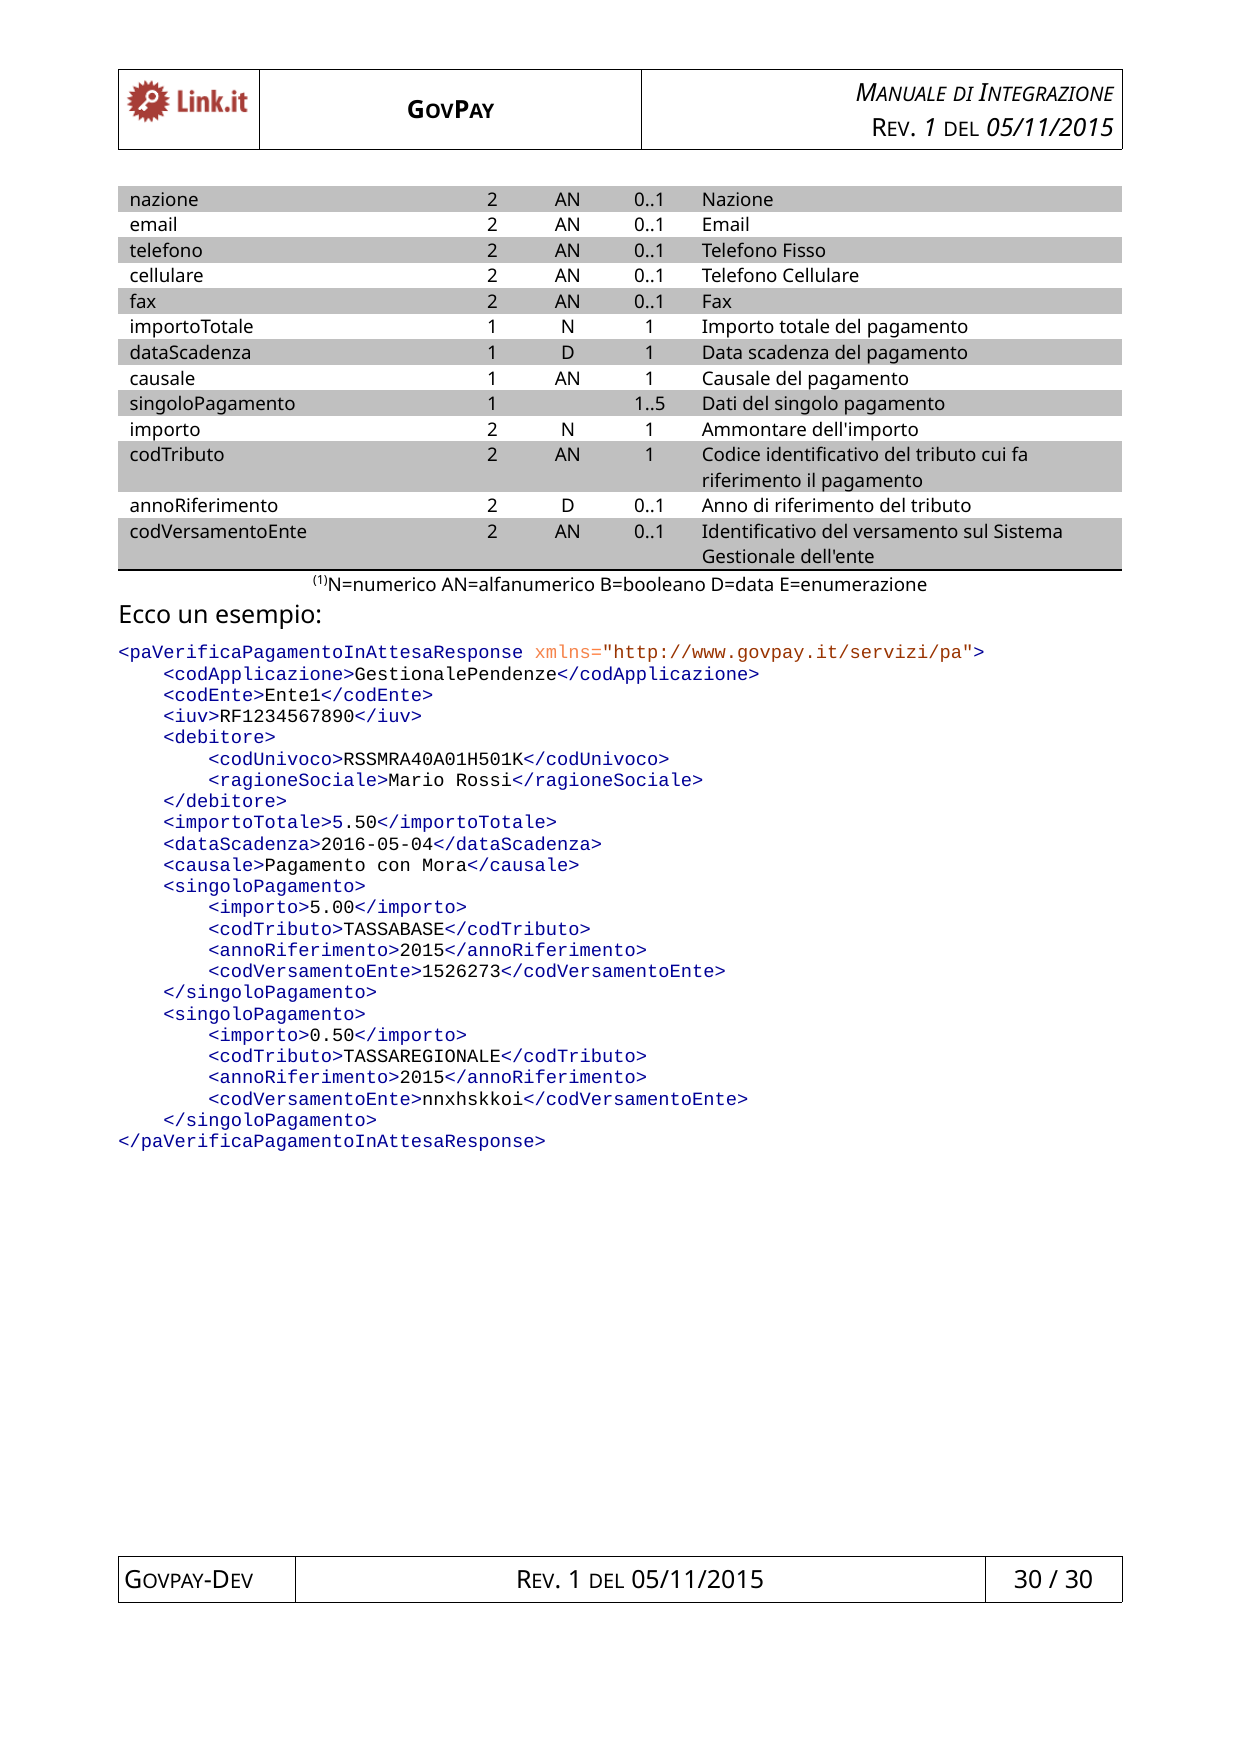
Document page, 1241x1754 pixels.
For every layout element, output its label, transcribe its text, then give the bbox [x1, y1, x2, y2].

table_cell [526, 390, 609, 416]
table_cell 2 [458, 441, 526, 492]
table_cell N [526, 314, 609, 339]
table_cell 1 [458, 314, 526, 339]
table_cell 2 [458, 186, 526, 212]
text <paVerificaPagamentoInAttesaResponse xmlns="http://www.govpay.it/servizi/pa"> <codApplicazione>GestionalePendenze</codApplicazione> <codEnte>Ente1</codEnte> <iuv>RF1234567890</iuv> <debitore> <codUnivoco>RSSMRA40A01H501K</codUnivoco> <ragioneSociale>Mario Rossi</ragioneSociale> </debitore> <importoTotale>5.50</importoTotale> <dataScadenza>2016-05-04</dataScadenza> <causale>Pagamento con Mora</causale> <singoloPagamento> <importo>5.00</importo> <codTributo>TASSABASE</codTributo> <annoRiferimento>2015</annoRiferimento> <codVersamentoEnte>1526273</codVersamentoEnte> </singoloPagamento> <singoloPagamento> <importo>0.50</importo> <codTributo>TASSAREGIONALE</codTributo> <annoRiferimento>2015</annoRiferimento> <codVersamentoEnte>nnxhskkoi</codVersamentoEnte> </singoloPagamento> </paVerificaPagamentoInAttesaResponse> [118, 643, 1122, 1187]
table_cell Telefono Fisso [690, 237, 1122, 263]
table_cell AN [526, 365, 609, 390]
table_cell 1 [609, 365, 690, 390]
table_cell 1 [609, 441, 690, 492]
table_cell 1 [458, 365, 526, 390]
table_cell 1..5 [609, 390, 690, 416]
table_cell Codice identificativo del tributo cui fa riferimento il pagamento [690, 441, 1122, 492]
table_cell AN [526, 212, 609, 237]
table_cell cellulare [118, 263, 458, 288]
table_cell Data scadenza del pagamento [690, 339, 1122, 365]
table_cell Causale del pagamento [690, 365, 1122, 390]
table_cell 1 [458, 339, 526, 365]
table_cell D [526, 339, 609, 365]
table_cell 2 [458, 237, 526, 263]
table_cell Telefono Cellulare [690, 263, 1122, 288]
table_cell AN [526, 263, 609, 288]
table_cell fax [118, 288, 458, 314]
table_cell Dati del singolo pagamento [690, 390, 1122, 416]
table_cell Email [690, 212, 1122, 237]
picture [123, 75, 254, 128]
text (1)N=numerico AN=alfanumerico B=booleano D=data E=enumerazione [118, 571, 1122, 597]
table_cell 0..1 [609, 288, 690, 314]
table_cell Fax [690, 288, 1122, 314]
table_cell importo [118, 416, 458, 441]
table_cell importoTotale [118, 314, 458, 339]
table_cell 0..1 [609, 518, 690, 569]
table_cell Ammontare dell'importo [690, 416, 1122, 441]
table_cell nazione [118, 186, 458, 212]
table_cell 2 [458, 212, 526, 237]
table_cell 1 [609, 416, 690, 441]
table_cell Identificativo del versamento sul Sistema Gestionale dell'ente [690, 518, 1122, 569]
table_cell 0..1 [609, 237, 690, 263]
table_cell AN [526, 518, 609, 569]
table_cell 0..1 [609, 186, 690, 212]
table_cell causale [118, 365, 458, 390]
table_cell 1 [609, 339, 690, 365]
table_cell AN [526, 186, 609, 212]
table_cell 1 [458, 390, 526, 416]
table_cell 2 [458, 416, 526, 441]
table_cell Nazione [690, 186, 1122, 212]
table_cell Anno di riferimento del tributo [690, 493, 1122, 518]
table_cell AN [526, 288, 609, 314]
table_cell singoloPagamento [118, 390, 458, 416]
table_cell dataScadenza [118, 339, 458, 365]
table_cell 2 [458, 263, 526, 288]
table_cell telefono [118, 237, 458, 263]
table_cell codTributo [118, 441, 458, 492]
table_cell 0..1 [609, 212, 690, 237]
text Ecco un esempio: [118, 597, 1122, 631]
table_cell N [526, 416, 609, 441]
table_cell 1 [609, 314, 690, 339]
table_cell AN [526, 237, 609, 263]
table_cell 2 [458, 493, 526, 518]
table_cell 0..1 [609, 493, 690, 518]
table_cell 2 [458, 288, 526, 314]
table_cell AN [526, 441, 609, 492]
table_cell email [118, 212, 458, 237]
table_cell 0..1 [609, 263, 690, 288]
table_cell annoRiferimento [118, 493, 458, 518]
table_cell 2 [458, 518, 526, 569]
table_cell Importo totale del pagamento [690, 314, 1122, 339]
table_cell codVersamentoEnte [118, 518, 458, 569]
table_cell D [526, 493, 609, 518]
